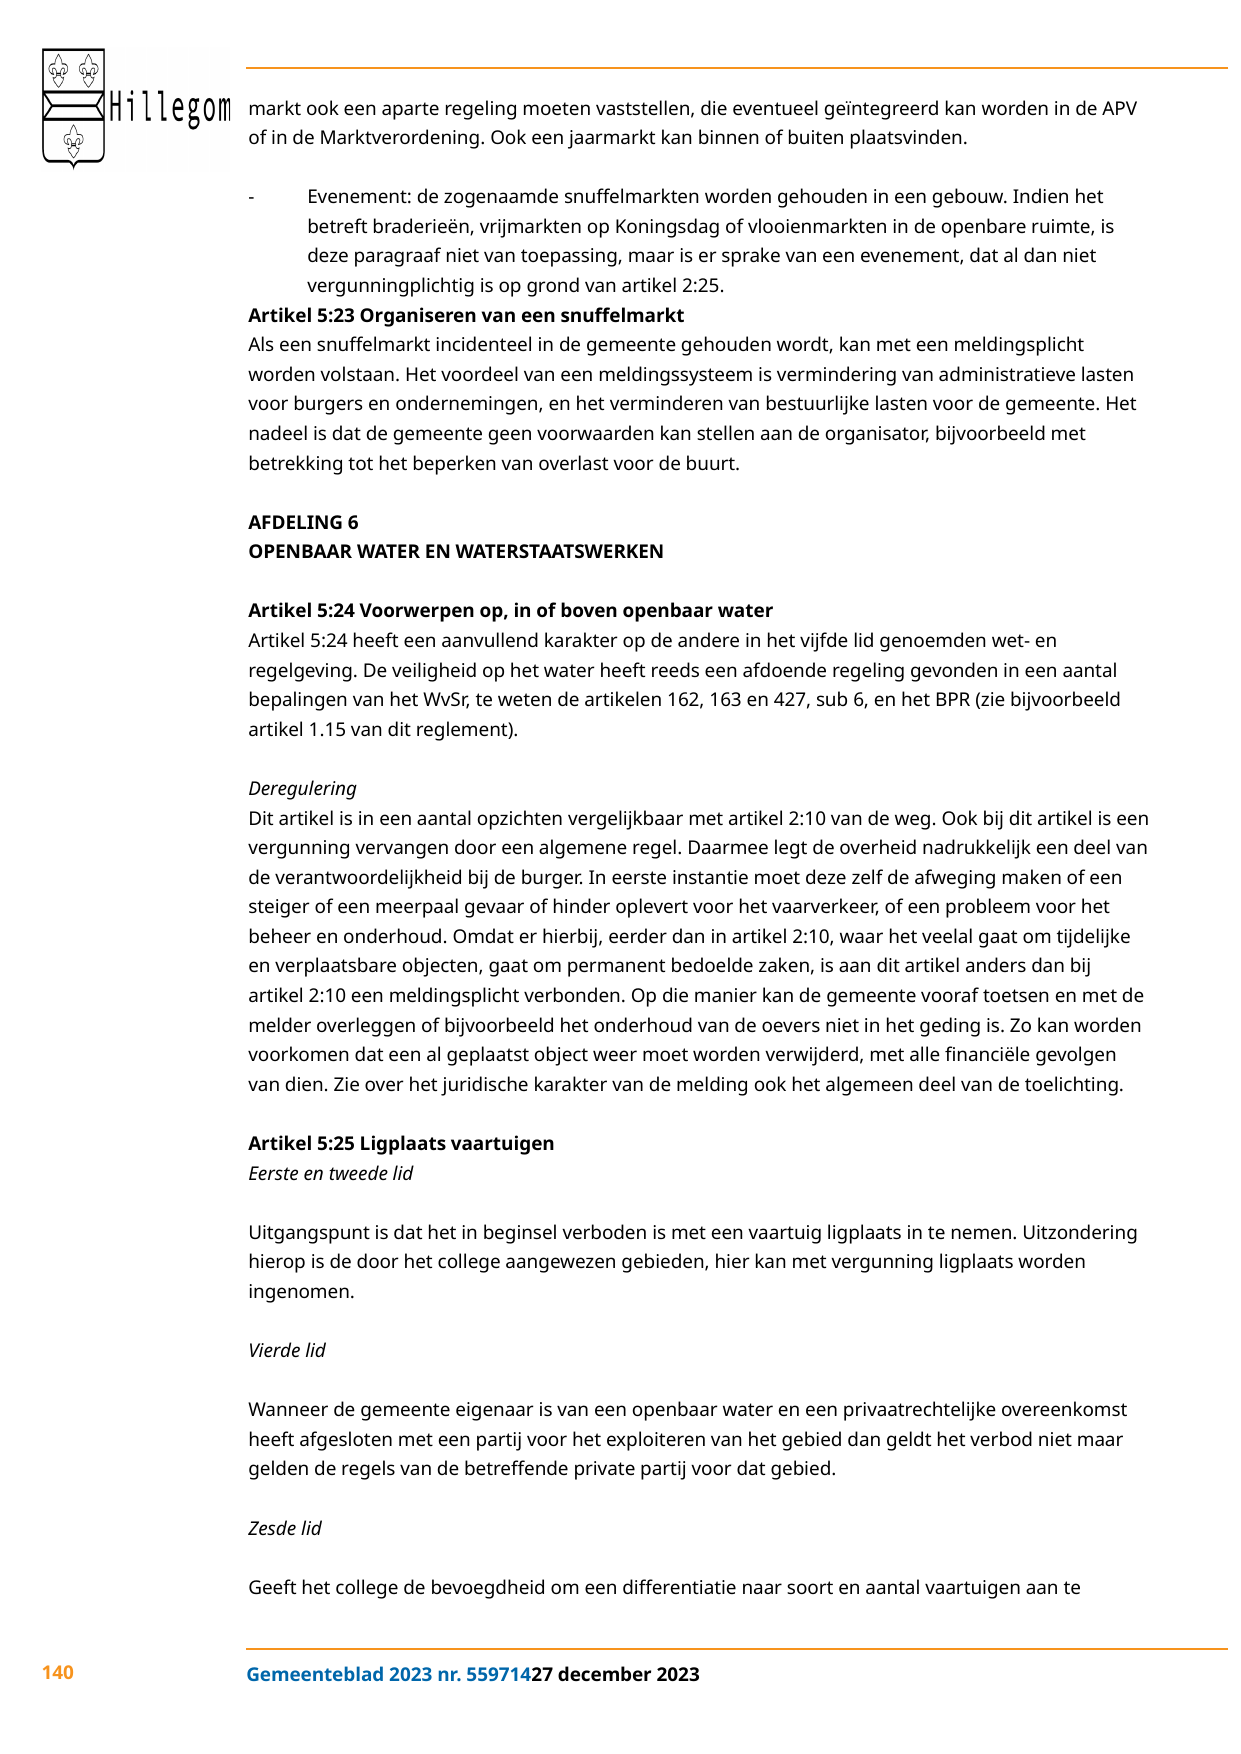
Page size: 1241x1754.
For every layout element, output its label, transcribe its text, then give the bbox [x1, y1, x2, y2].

text Artikel 5:24 heeft een aanvullend karakter op de andere in het vijfde lid genoemden wet- en regelgeving. De veiligheid op het water heeft reeds een afdoende regeling gevonden in een aantal bepalingen van het WvSr, te weten de artikelen 162, 163 en 427, sub 6, en het BPR (zie bijvoorbeeld artikel 1.15 van dit reglement). [248, 627, 1152, 742]
text Geeft het college de bevoegdheid om een differentiatie naar soort en aantal vaartuigen aan te [248, 1574, 1152, 1600]
text markt ook een aparte regeling moeten vaststellen, die eventueel geïntegreerd kan worden in de APV of in de Marktverordening. Ook een jaarmarkt kan binnen of buiten plaatsvinden. [248, 95, 1152, 150]
text Artikel 5:25 Ligplaats vaartuigen [248, 1130, 1152, 1156]
text Wanneer de gemeente eigenaar is van een openbaar water en een privaatrechtelijke overeenkomst heeft afgesloten met een partij voor het exploiteren van het gebied dan geldt het verbod niet maar gelden de regels van de betreffende private partij voor dat gebied. [248, 1396, 1152, 1481]
text Vierde lid [248, 1337, 1152, 1363]
text Artikel 5:24 Voorwerpen op, in of boven openbaar water [248, 598, 1152, 623]
picture [41, 47, 231, 172]
text OPENBAAR WATER EN WATERSTAATSWERKEN [248, 538, 1152, 564]
list Evenement: de zogenaamde snuffelmarkten worden gehouden in een gebouw. Indien het betreft braderieën, vrijmarkten op Koningsdag of vlooienmarkten in de openbare ruimte, is deze paragraaf niet van toepassing, maar is er sprake van een evenement, dat al dan niet vergunningplichtig is op grond van artikel 2:25. [248, 183, 1152, 298]
text Als een snuffelmarkt incidenteel in de gemeente gehouden wordt, kan met een meldingsplicht worden volstaan. Het voordeel van een meldingssysteem is vermindering van administratieve lasten voor burgers en ondernemingen, en het verminderen van bestuurlijke lasten voor de gemeente. Het nadeel is dat de gemeente geen voorwaarden kan stellen aan de organisator, bijvoorbeeld met betrekking tot het beperken van overlast voor de buurt. [248, 331, 1152, 476]
text AFDELING 6 [248, 509, 1152, 535]
text Deregulering [248, 775, 1152, 801]
text Eerste en tweede lid [248, 1160, 1152, 1186]
text Zesde lid [248, 1515, 1152, 1541]
text Dit artikel is in een aantal opzichten vergelijkbaar met artikel 2:10 van de weg. Ook bij dit artikel is een vergunning vervangen door een algemene regel. Daarmee legt de overheid nadrukkelijk een deel van de verantwoordelijkheid bij de burger. In eerste instantie moet deze zelf de afweging maken of een steiger of een meerpaal gevaar of hinder oplevert voor het vaarverkeer, of een probleem voor het beheer en onderhoud. Omdat er hierbij, eerder dan in artikel 2:10, waar het veelal gaat om tijdelijke en verplaatsbare objecten, gaat om permanent bedoelde zaken, is aan dit artikel anders dan bij artikel 2:10 een meldingsplicht verbonden. Op die manier kan de gemeente vooraf toetsen en met de melder overleggen of bijvoorbeeld het onderhoud van de oevers niet in het geding is. Zo kan worden voorkomen dat een al geplaatst object weer moet worden verwijderd, met alle financiële gevolgen van dien. Zie over het juridische karakter van de melding ook het algemeen deel van de toelichting. [248, 805, 1152, 1097]
text Artikel 5:23 Organiseren van een snuffelmarkt [248, 302, 1152, 328]
text Uitgangspunt is dat het in beginsel verboden is met een vaartuig ligplaats in te nemen. Uitzondering hierop is de door het college aangewezen gebieden, hier kan met vergunning ligplaats worden ingenomen. [248, 1219, 1152, 1304]
